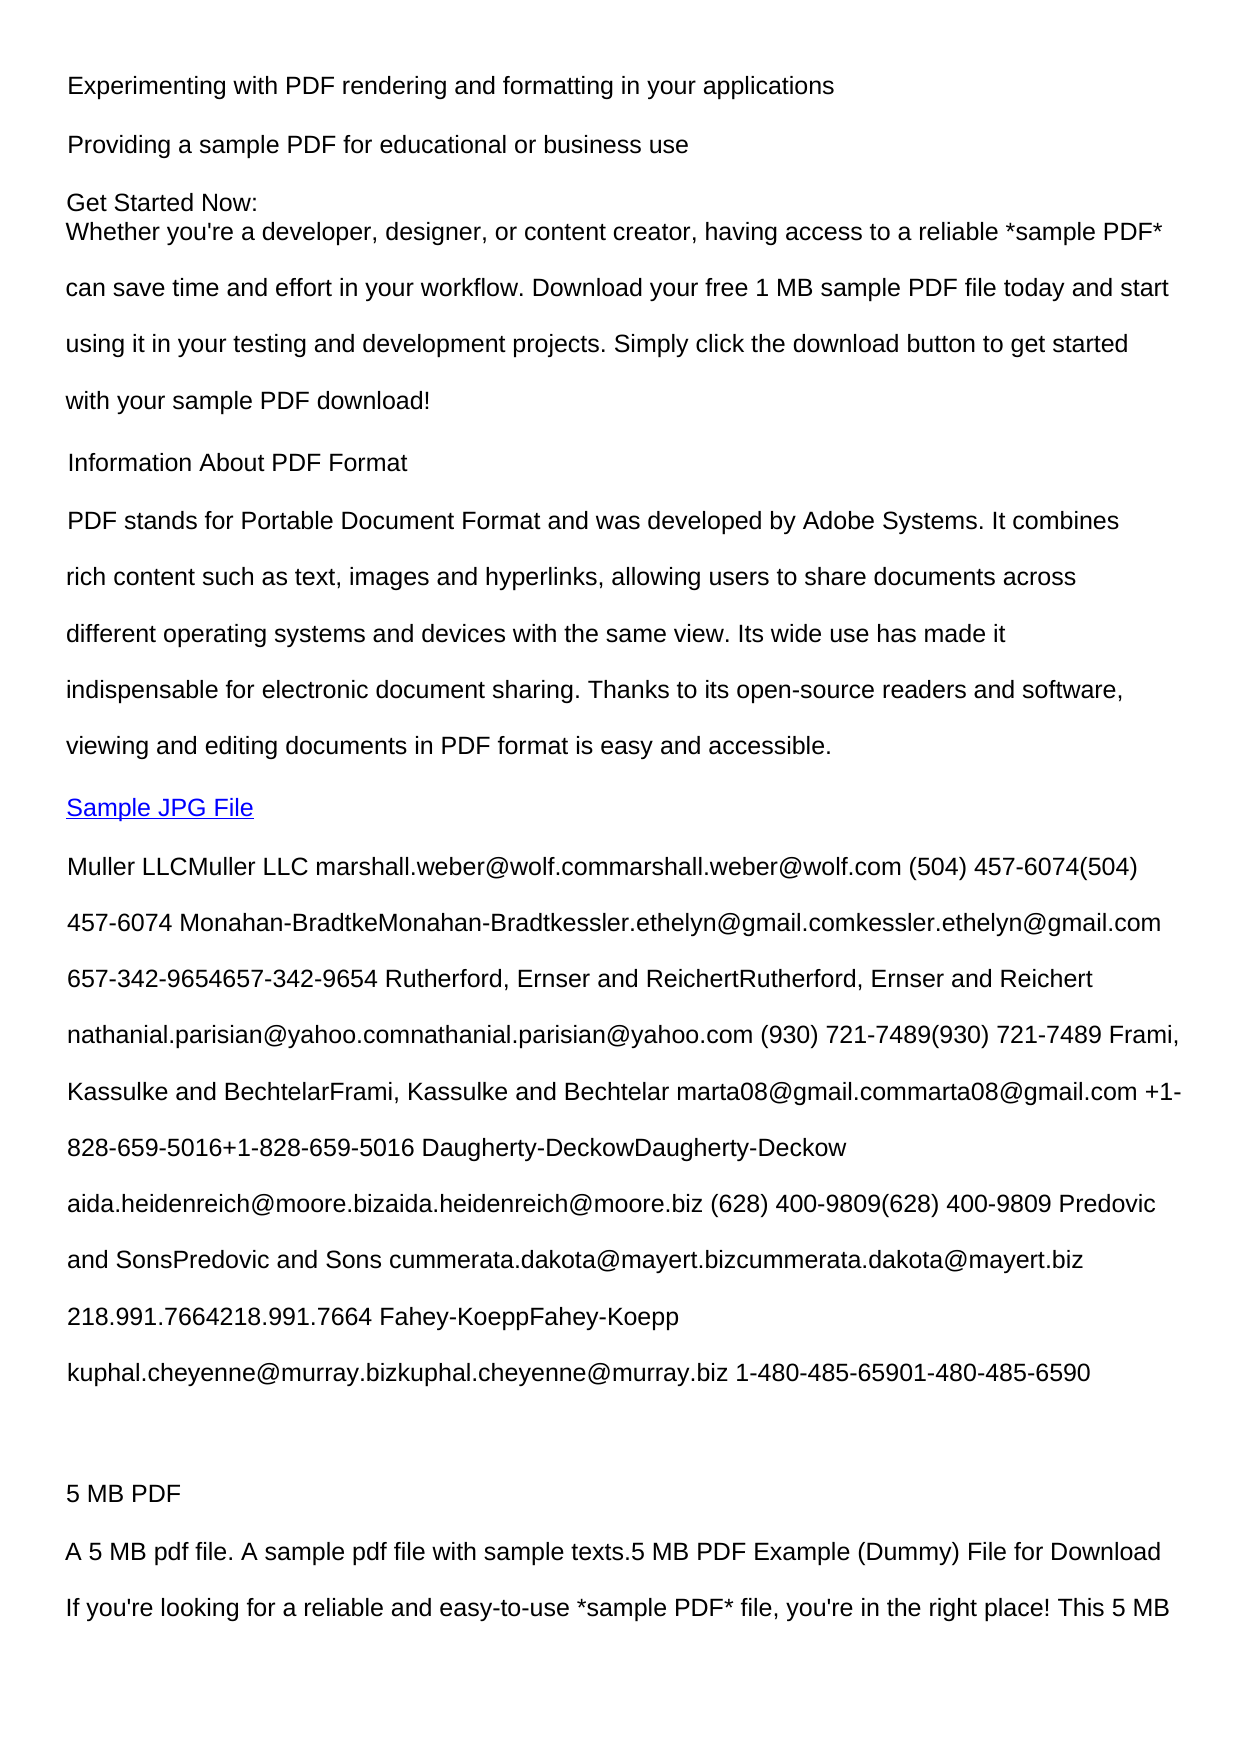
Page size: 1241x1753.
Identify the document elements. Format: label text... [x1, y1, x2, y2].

text Muller LLCMuller LLC marshall.weber@wolf.commarshall.weber@wolf.com (504) 457-6074(504) 457-6074 Monahan-BradtkeMonahan-Bradtkessler.ethelyn@gmail.comkessler.ethelyn@gmail.com 657-342-9654657-342-9654 Rutherford, Ernser and ReichertRutherford, Ernser and Reichert nathanial.parisian@yahoo.comnathanial.parisian@yahoo.com (930) 721-7489(930) 721-7489 Frami, Kassulke and BechtelarFrami, Kassulke and Bechtelar marta08@gmail.commarta08@gmail.com +1-828-659-5016+1-828-659-5016 Daugherty-DeckowDaugherty-Deckow aida.heidenreich@moore.bizaida.heidenreich@moore.biz (628) 400-9809(628) 400-9809 Predovic and SonsPredovic and Sons cummerata.dakota@mayert.bizcummerata.dakota@mayert.biz 218.991.7664218.991.7664 Fahey-KoeppFahey-Koepp kuphal.cheyenne@murray.bizkuphal.cheyenne@murray.biz 1-480-485-65901-480-485-6590 [67, 851, 1195, 1386]
text PDF stands for Portable Document Format and was developed by Adobe Systems. It combines rich content such as text, images and hyperlinks, allowing users to share documents across different operating systems and devices with the same view. Its wide use has made it indispensable for electronic document sharing. Thanks to its open-source readers and software, viewing and editing documents in PDF format is easy and accessible. [66, 506, 1166, 760]
text A 5 MB pdf file. A sample pdf file with sample texts.5 MB PDF Example (Dummy) File for Download If you're looking for a reliable and easy-to-use *sample PDF* file, you're in the right place! This 5 MB [65, 1537, 1171, 1622]
text 5 MB PDF [66, 1479, 1222, 1507]
text Providing a sample PDF for educational or business use [67, 129, 1222, 158]
text Experimenting with PDF rendering and formatting in your applications [67, 71, 1222, 100]
text Whether you're a developer, designer, or content creator, having access to a reliable *sample PDF* can save time and effort in your workflow. Download your free 1 MB sample PDF file today and start using it in your testing and development projects. Simply click the download button to get started with your sample PDF download! [65, 217, 1170, 414]
text Get Started Now: [66, 188, 1222, 217]
text Sample JPG File [66, 793, 1222, 822]
text Information About PDF Format [67, 447, 1222, 476]
